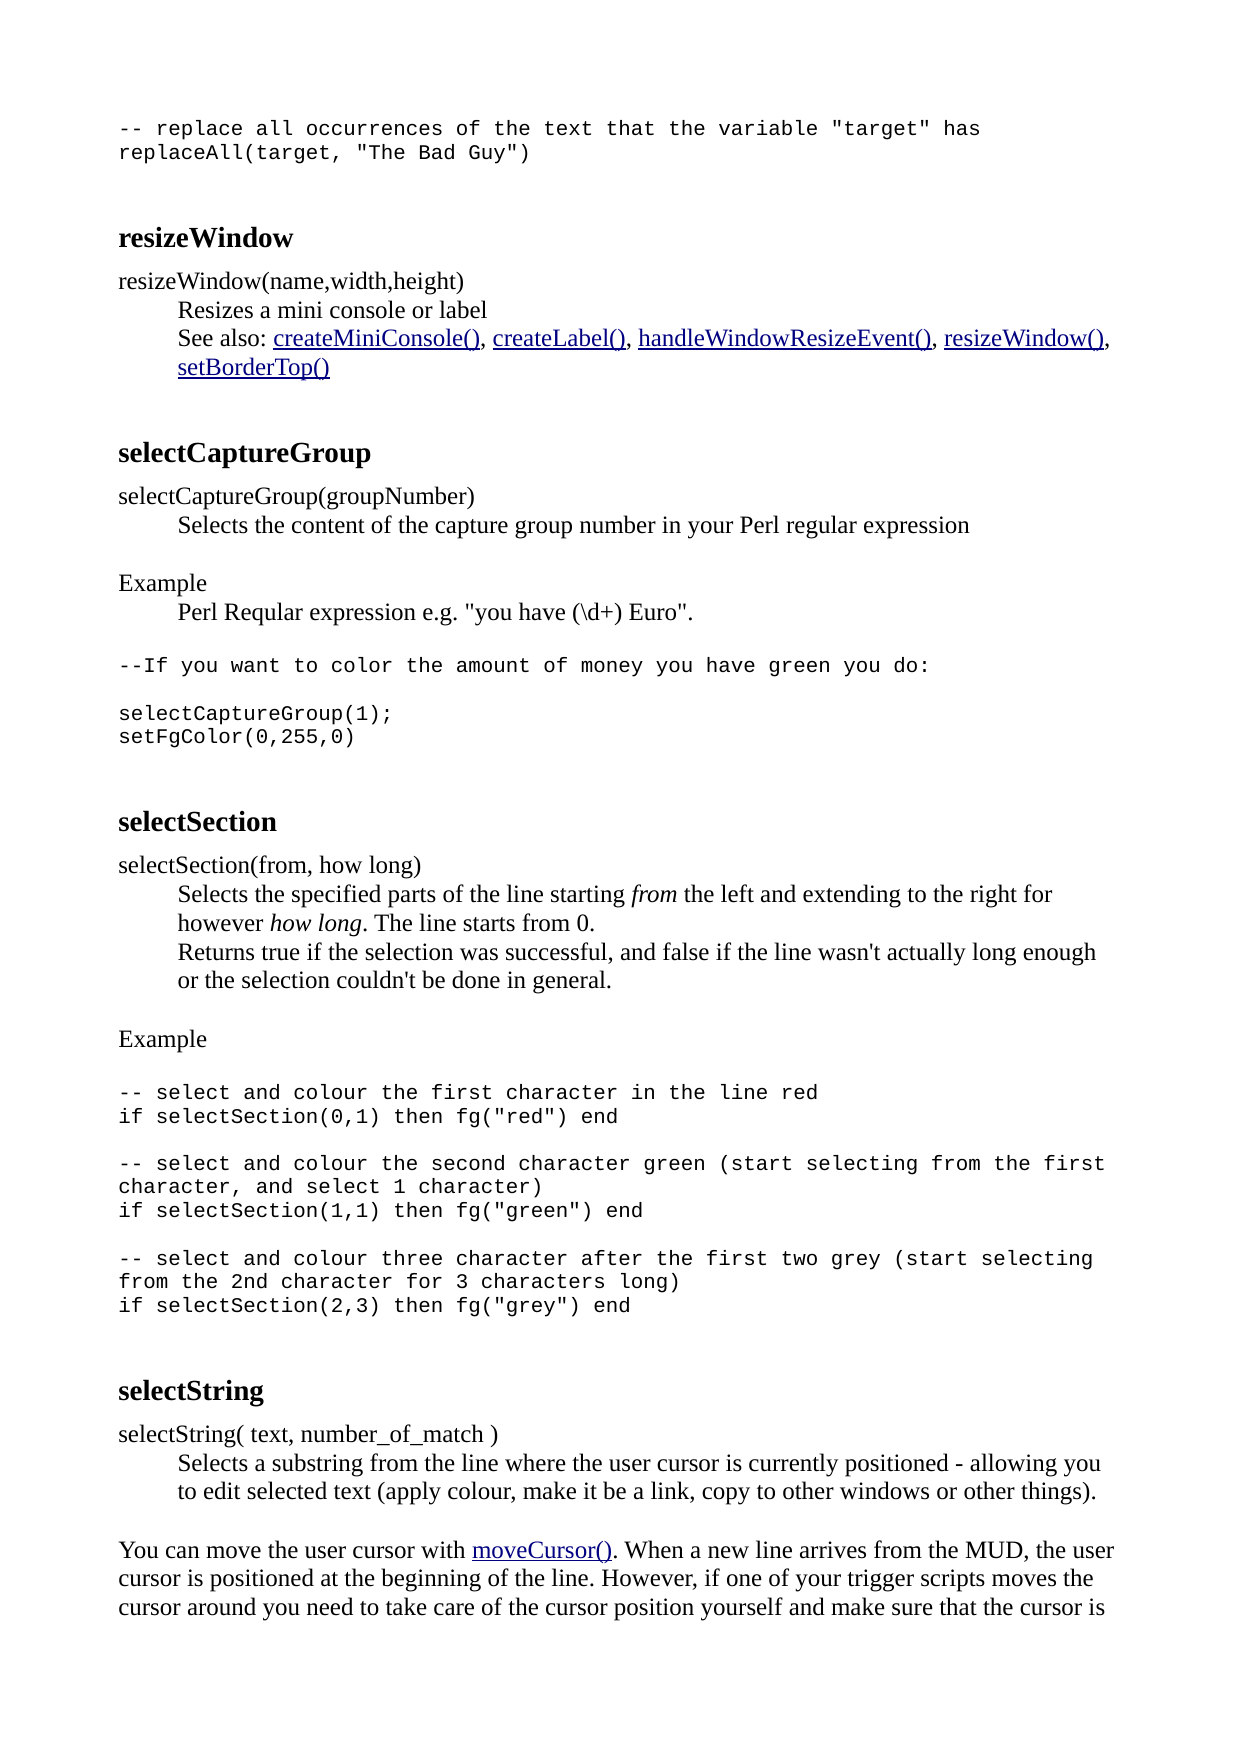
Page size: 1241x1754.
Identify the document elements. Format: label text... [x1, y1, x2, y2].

text -- replace all occurrences of the text that the variable "target" has [118, 118, 1122, 142]
text setFgColor(0,255,0) [118, 726, 1122, 750]
list Perl Reqular expression e.g. "you have (\d+) Euro". [177, 597, 1122, 626]
text -- select and colour the second character green (start selecting from the first character, and select 1 character) [118, 1153, 1122, 1200]
subtitle Example [118, 1024, 1122, 1052]
text if selectSection(0,1) then fg("red") end [118, 1106, 1122, 1129]
list Selects the content of the capture group number in your Perl regular expression [177, 510, 1122, 539]
text replaceAll(target, "The Bad Guy") [118, 142, 1122, 165]
subtitle resizeWindow(name,width,height) [118, 266, 1122, 295]
subtitle resizeWindow [118, 220, 1122, 253]
list Selects a substring from the line where the user cursor is currently positioned - allowing you to edit selected text (apply colour, make it be a link, copy to other windows or other things). [177, 1448, 1122, 1505]
list See also: createMiniConsole(), createLabel(), handleWindowResizeEvent(), resizeWindow(), setBorderTop() [177, 323, 1122, 381]
subtitle selectSection(from, how long) [118, 851, 1122, 879]
list Resizes a mini console or label [177, 295, 1122, 323]
text --If you want to color the amount of money you have green you do: [118, 655, 1122, 679]
text if selectSection(1,1) then fg("green") end [118, 1200, 1122, 1224]
list Selects the specified parts of the line starting from the left and extending to the right for however how long. The line starts from 0. [177, 879, 1122, 937]
list Returns true if the selection was successful, and false if the line wasn't actually long enough or the selection couldn't be done in general. [177, 937, 1122, 994]
text -- select and colour the first character in the line red [118, 1082, 1122, 1106]
text You can move the user cursor with moveCursor(). When a new line arrives from the MUD, the user cursor is positioned at the beginning of the line. However, if one of your trigger scripts moves the cursor around you need to take care of the cursor position yourself and make sure that the cursor is [118, 1535, 1122, 1621]
subtitle selectSection [118, 804, 1122, 838]
subtitle selectCaptureGroup(groupNumber) [118, 481, 1122, 510]
text if selectSection(2,3) then fg("grey") end [118, 1295, 1122, 1318]
subtitle selectCaptureGroup [118, 435, 1122, 469]
subtitle selectString [118, 1373, 1122, 1406]
text -- select and colour three character after the first two grey (start selecting from the 2nd character for 3 characters long) [118, 1247, 1122, 1295]
subtitle Example [118, 568, 1122, 597]
subtitle selectString( text, number_of_match ) [118, 1419, 1122, 1448]
text selectCaptureGroup(1); [118, 703, 1122, 726]
